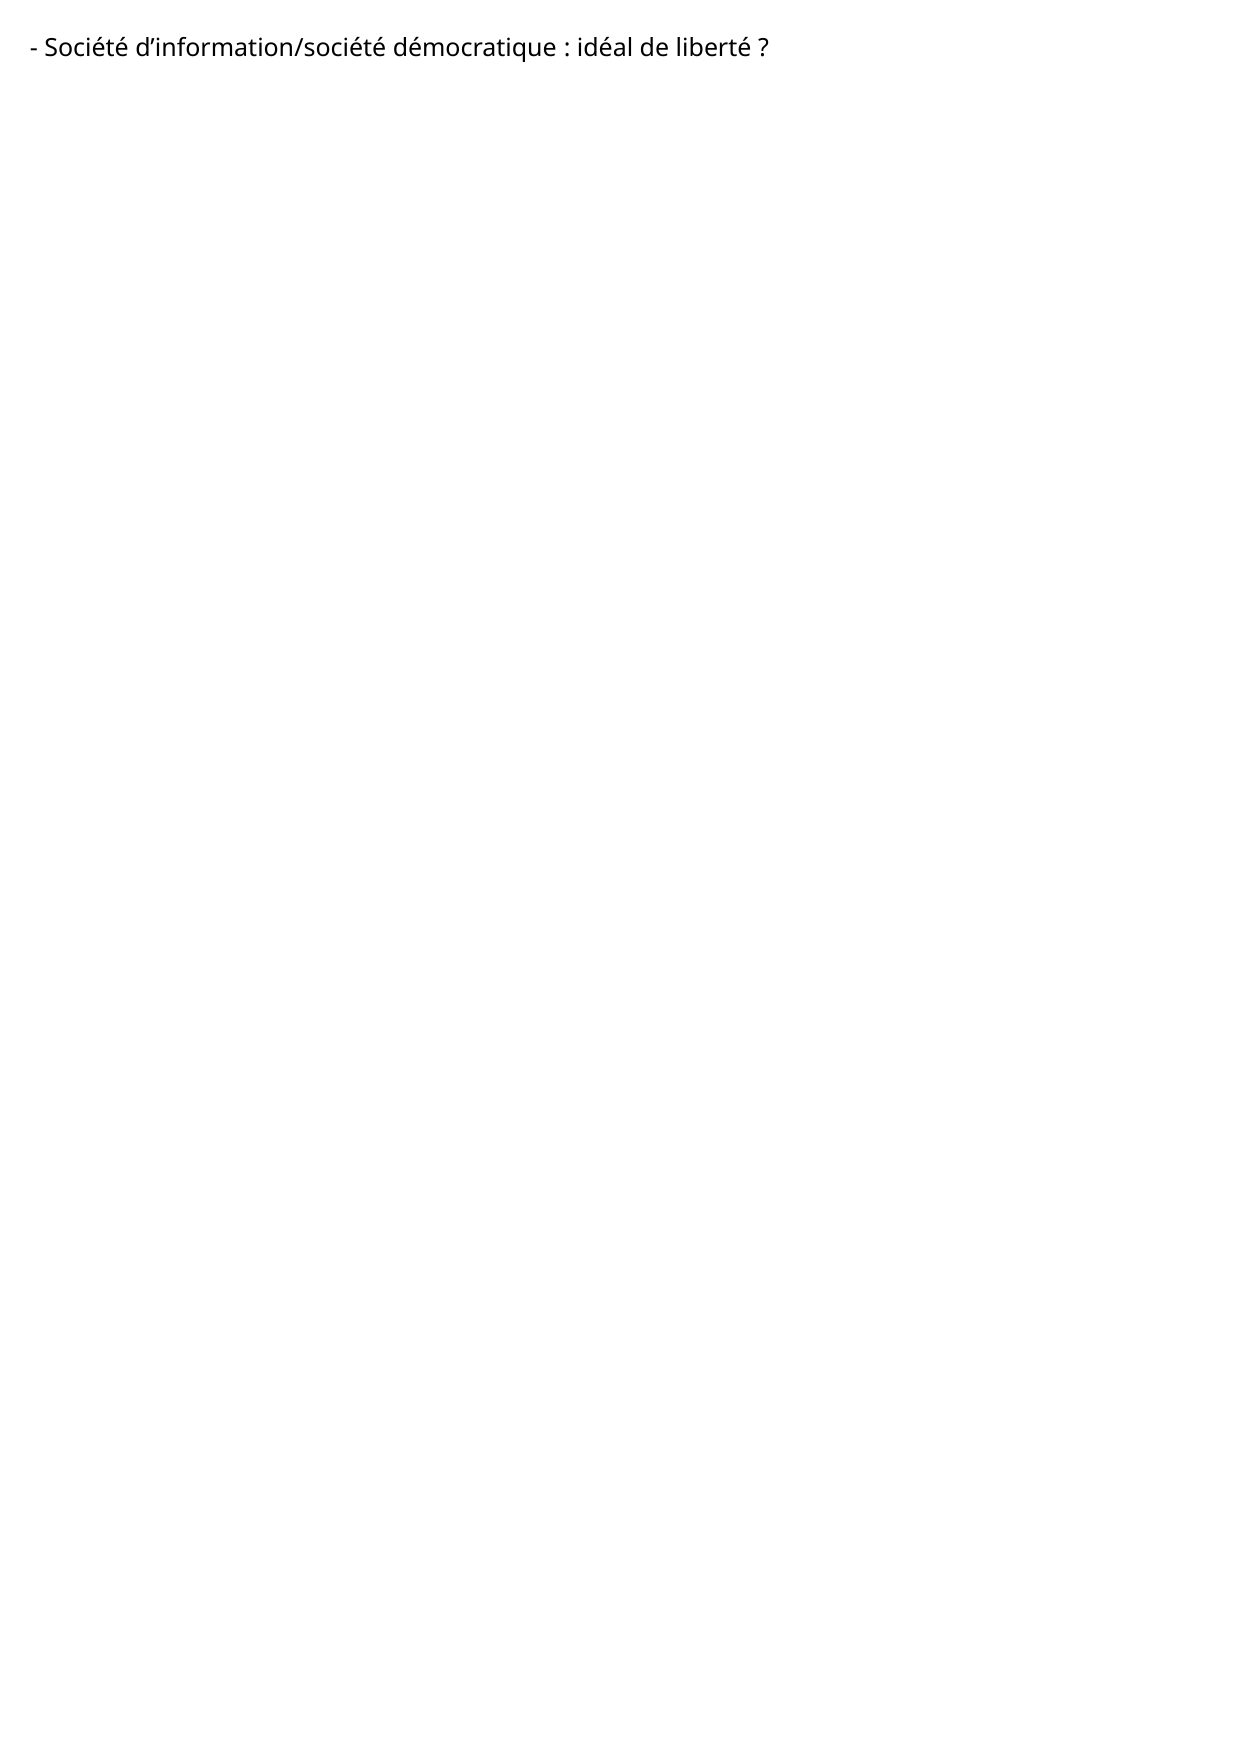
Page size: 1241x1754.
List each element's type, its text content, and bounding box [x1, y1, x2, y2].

text - Société d’information/société démocratique : idéal de liberté ? [29, 29, 1211, 63]
